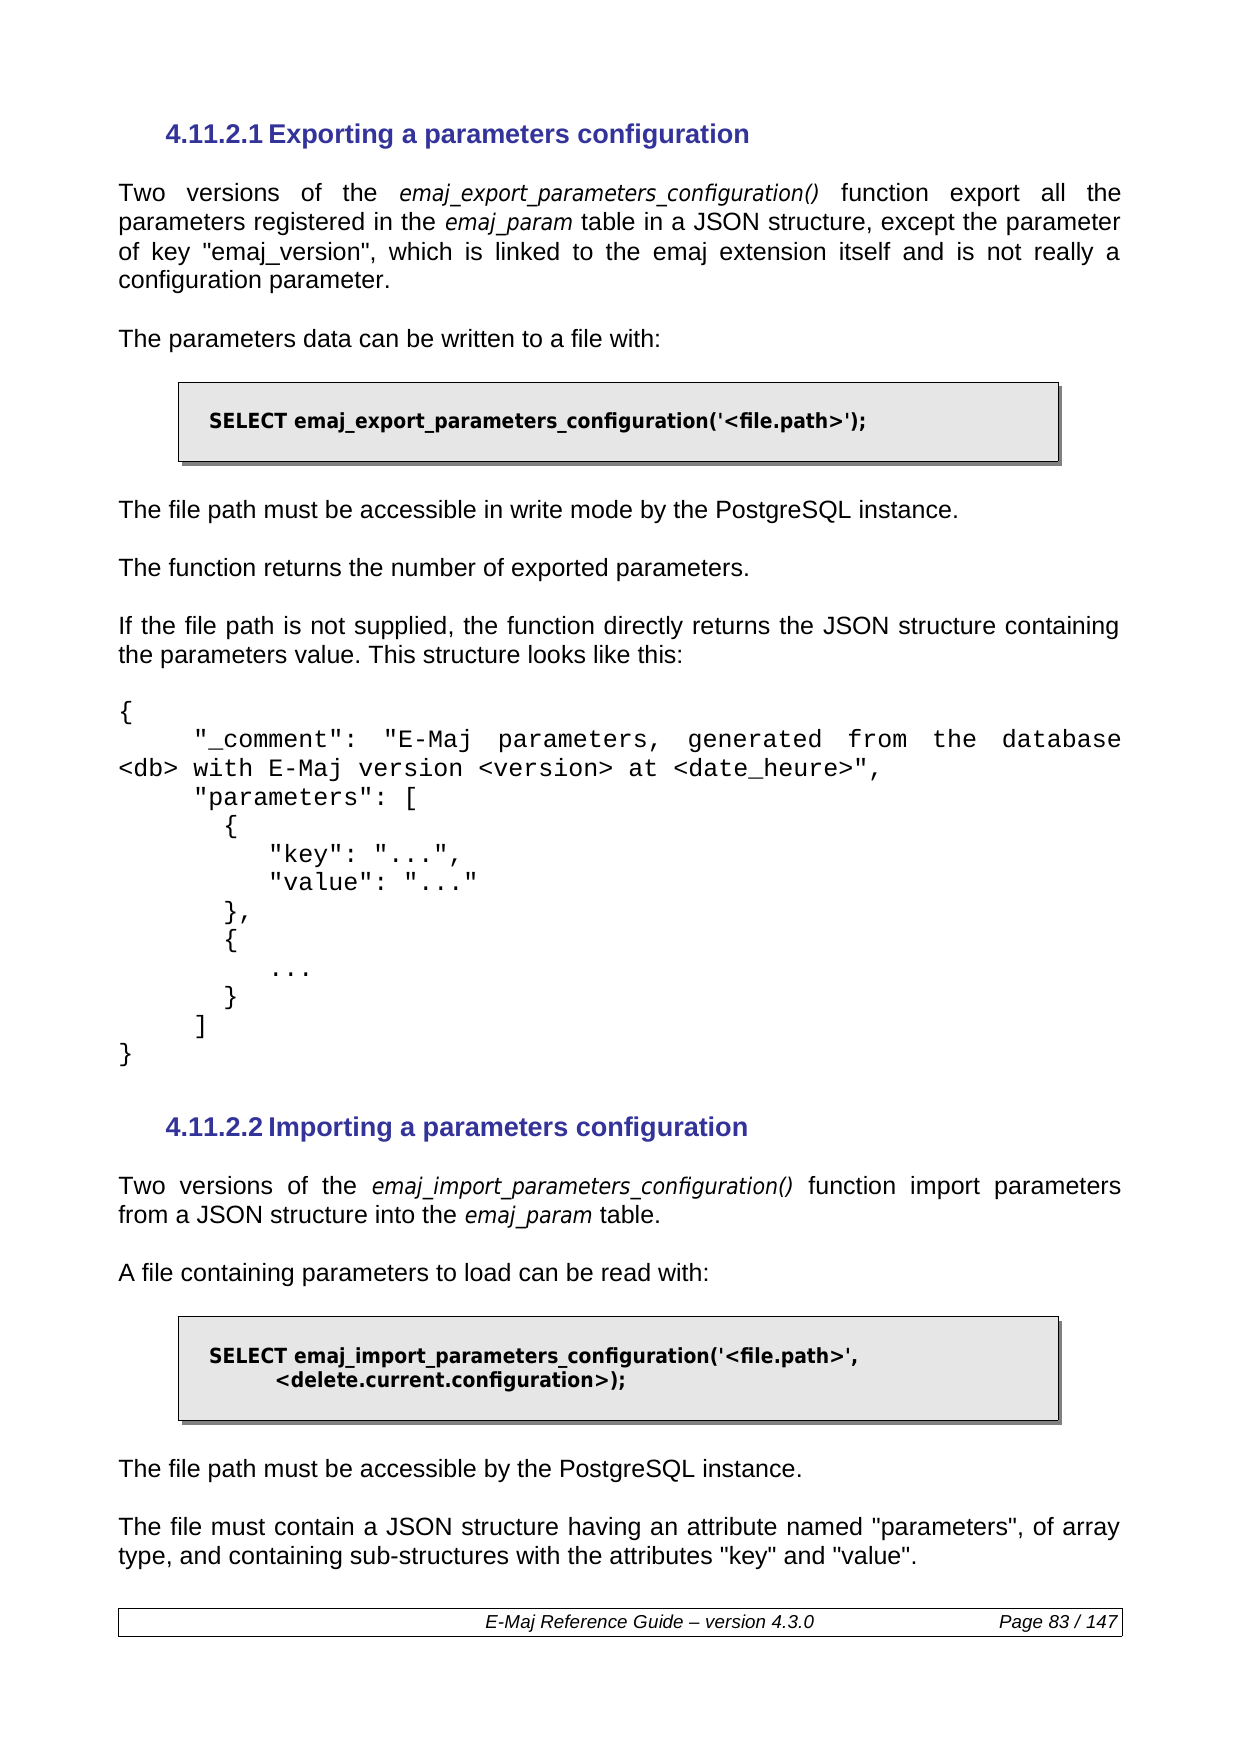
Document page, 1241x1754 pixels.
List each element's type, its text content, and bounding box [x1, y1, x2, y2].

text { [118, 698, 1122, 727]
text { [118, 812, 1122, 841]
text The file path must be accessible by the PostgreSQL instance. [118, 1454, 1122, 1483]
subtitle Importing a parameters configuration [165, 1111, 1122, 1142]
text ... [118, 955, 1122, 984]
text Two versions of the emaj_export_parameters_configuration() function export all the parameters registered in the emaj_param table in a JSON structure, except the parameter of key "emaj_version", which is linked to the emaj extension itself and is not really a configuration parameter. [118, 178, 1122, 294]
text } [118, 984, 1122, 1012]
text SELECT emaj_export_parameters_configuration('<file.path>'); [179, 406, 1058, 431]
text If the file path is not supplied, the function directly returns the JSON structure containing the parameters value. This structure looks like this: [118, 611, 1122, 669]
text The file path must be accessible in write mode by the PostgreSQL instance. [118, 495, 1122, 524]
text "_comment": "E-Maj parameters, generated from the database <db> with E-Maj version <version> at <date_heure>", [118, 727, 1122, 784]
subtitle Exporting a parameters configuration [165, 118, 1122, 149]
text SELECT emaj_import_parameters_configuration('<file.path>', <delete.current.configuration>); [179, 1341, 1058, 1390]
text Two versions of the emaj_import_parameters_configuration() function import parameters from a JSON structure into the emaj_param table. [118, 1171, 1122, 1229]
text { [118, 927, 1122, 955]
text ] [118, 1012, 1122, 1041]
text } [118, 1041, 1122, 1069]
text "parameters": [ [118, 784, 1122, 812]
text }, [118, 898, 1122, 927]
text The function returns the number of exported parameters. [118, 553, 1122, 582]
text "value": "..." [118, 869, 1122, 898]
text The file must contain a JSON structure having an attribute named "parameters", of array type, and containing sub-structures with the attributes "key" and "value". [118, 1512, 1122, 1570]
text A file containing parameters to load can be read with: [118, 1258, 1122, 1287]
text The parameters data can be written to a file with: [118, 323, 1122, 353]
text "key": "...", [118, 841, 1122, 869]
